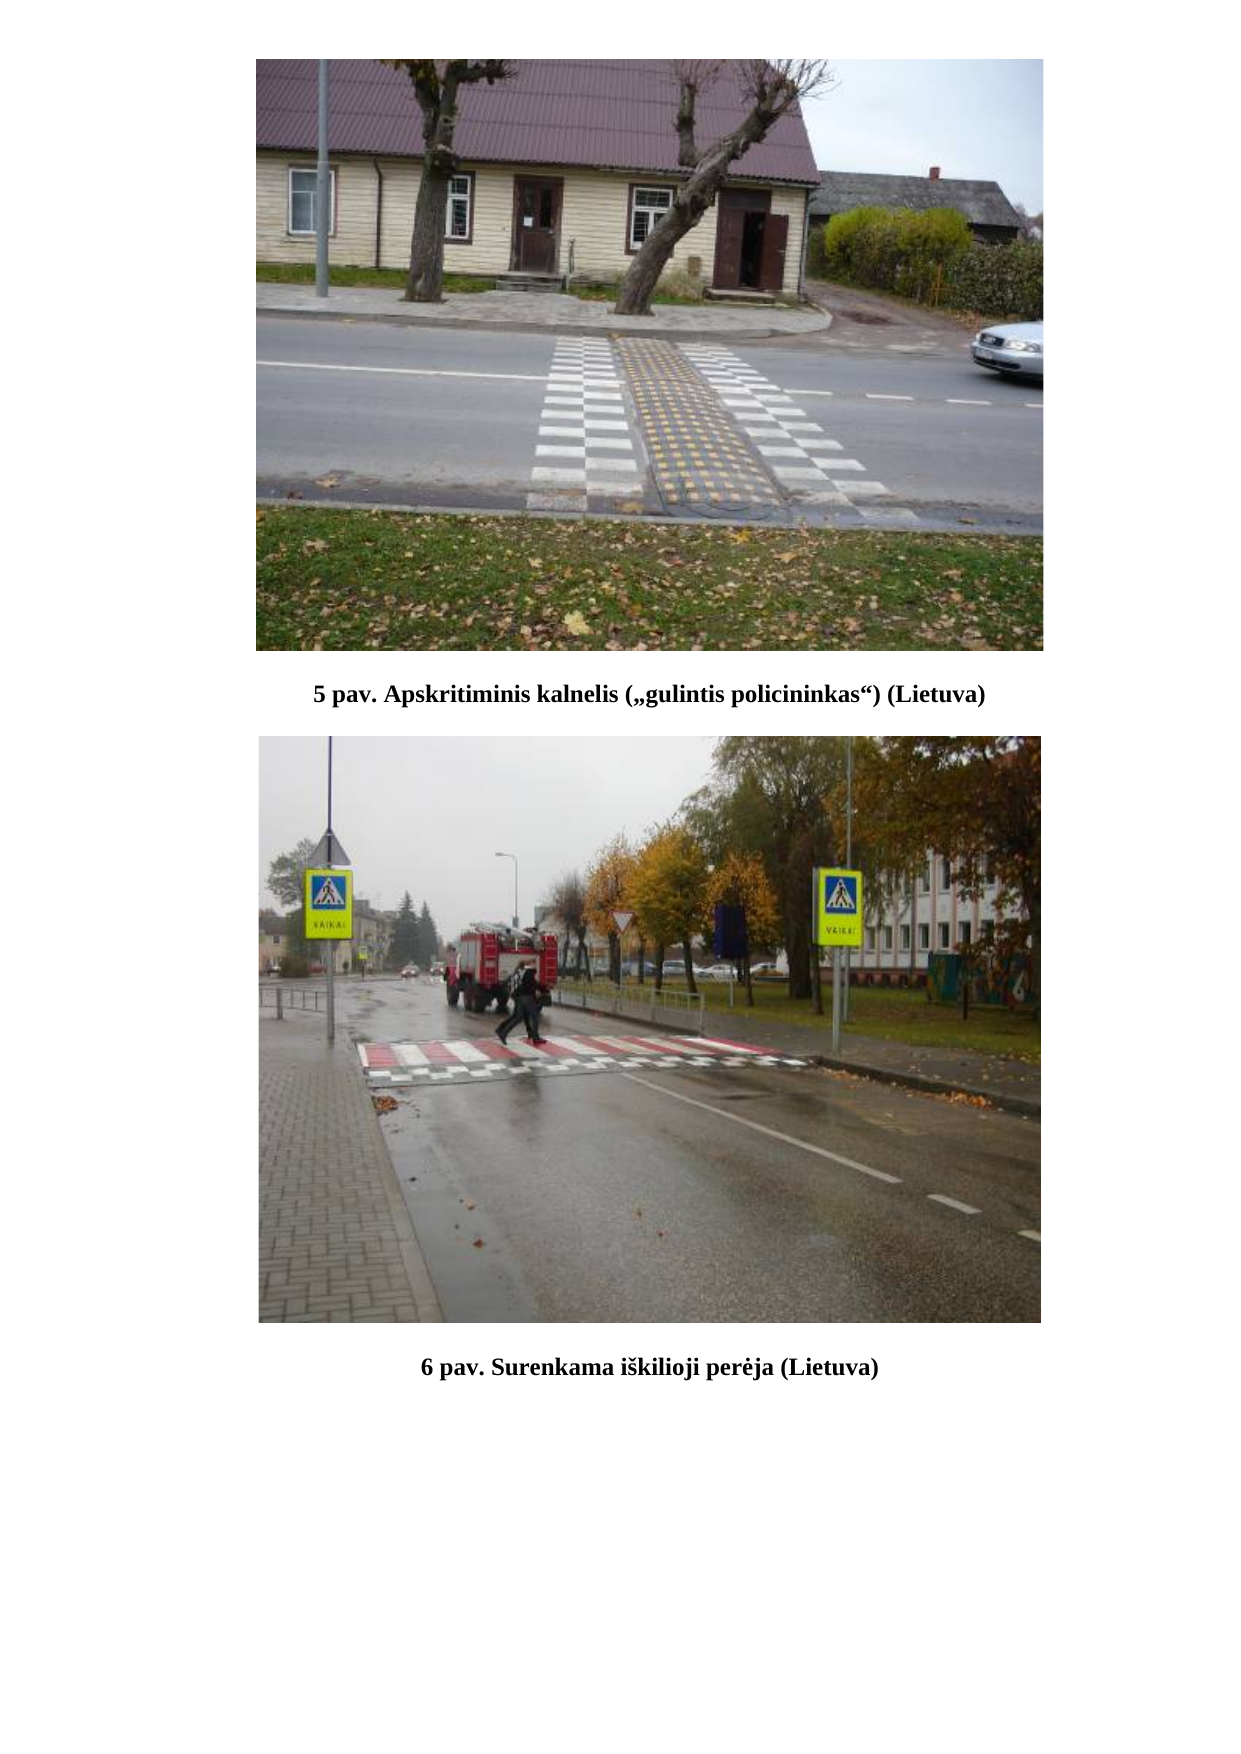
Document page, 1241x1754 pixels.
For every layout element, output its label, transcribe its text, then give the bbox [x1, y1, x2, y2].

text 5 pav. Apskritiminis kalnelis („gulintis policininkas“) (Lietuva) [177, 679, 1122, 708]
text 6 pav. Surenkama iškilioji perėja (Lietuva) [177, 1352, 1122, 1380]
